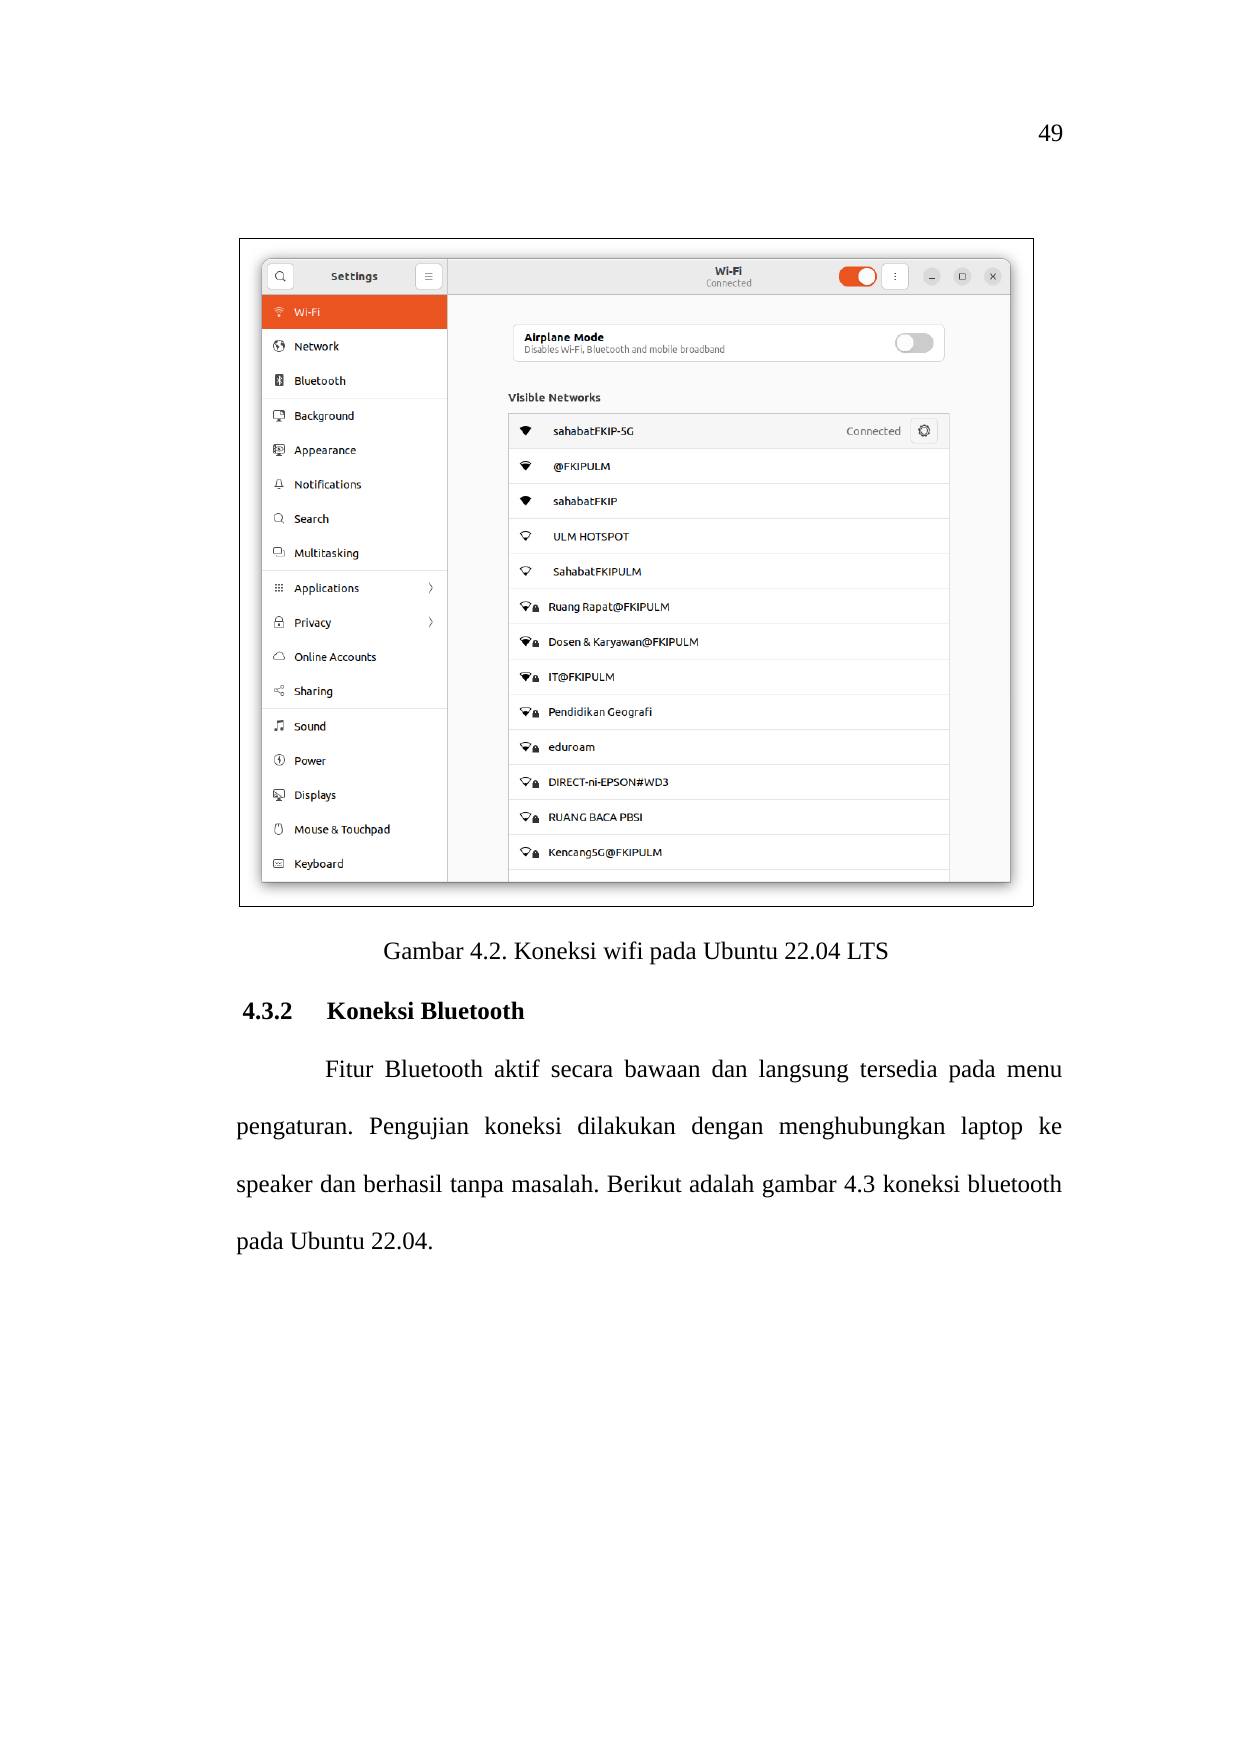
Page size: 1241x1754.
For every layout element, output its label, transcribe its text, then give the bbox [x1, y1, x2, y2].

picture [242, 241, 1030, 904]
text [240, 239, 1033, 906]
text Gambar 4.2. Koneksi wifi pada Ubuntu 22.04 LTS [239, 907, 1033, 965]
subtitle Koneksi Bluetooth [236, 996, 1063, 1025]
text Fitur Bluetooth aktif secara bawaan dan langsung tersedia pada menu pengaturan. Pengujian koneksi dilakukan dengan menghubungkan laptop ke speaker dan berhasil tanpa masalah. Berikut adalah gambar 4.3 koneksi bluetooth pada Ubuntu 22.04. [236, 1054, 1063, 1255]
